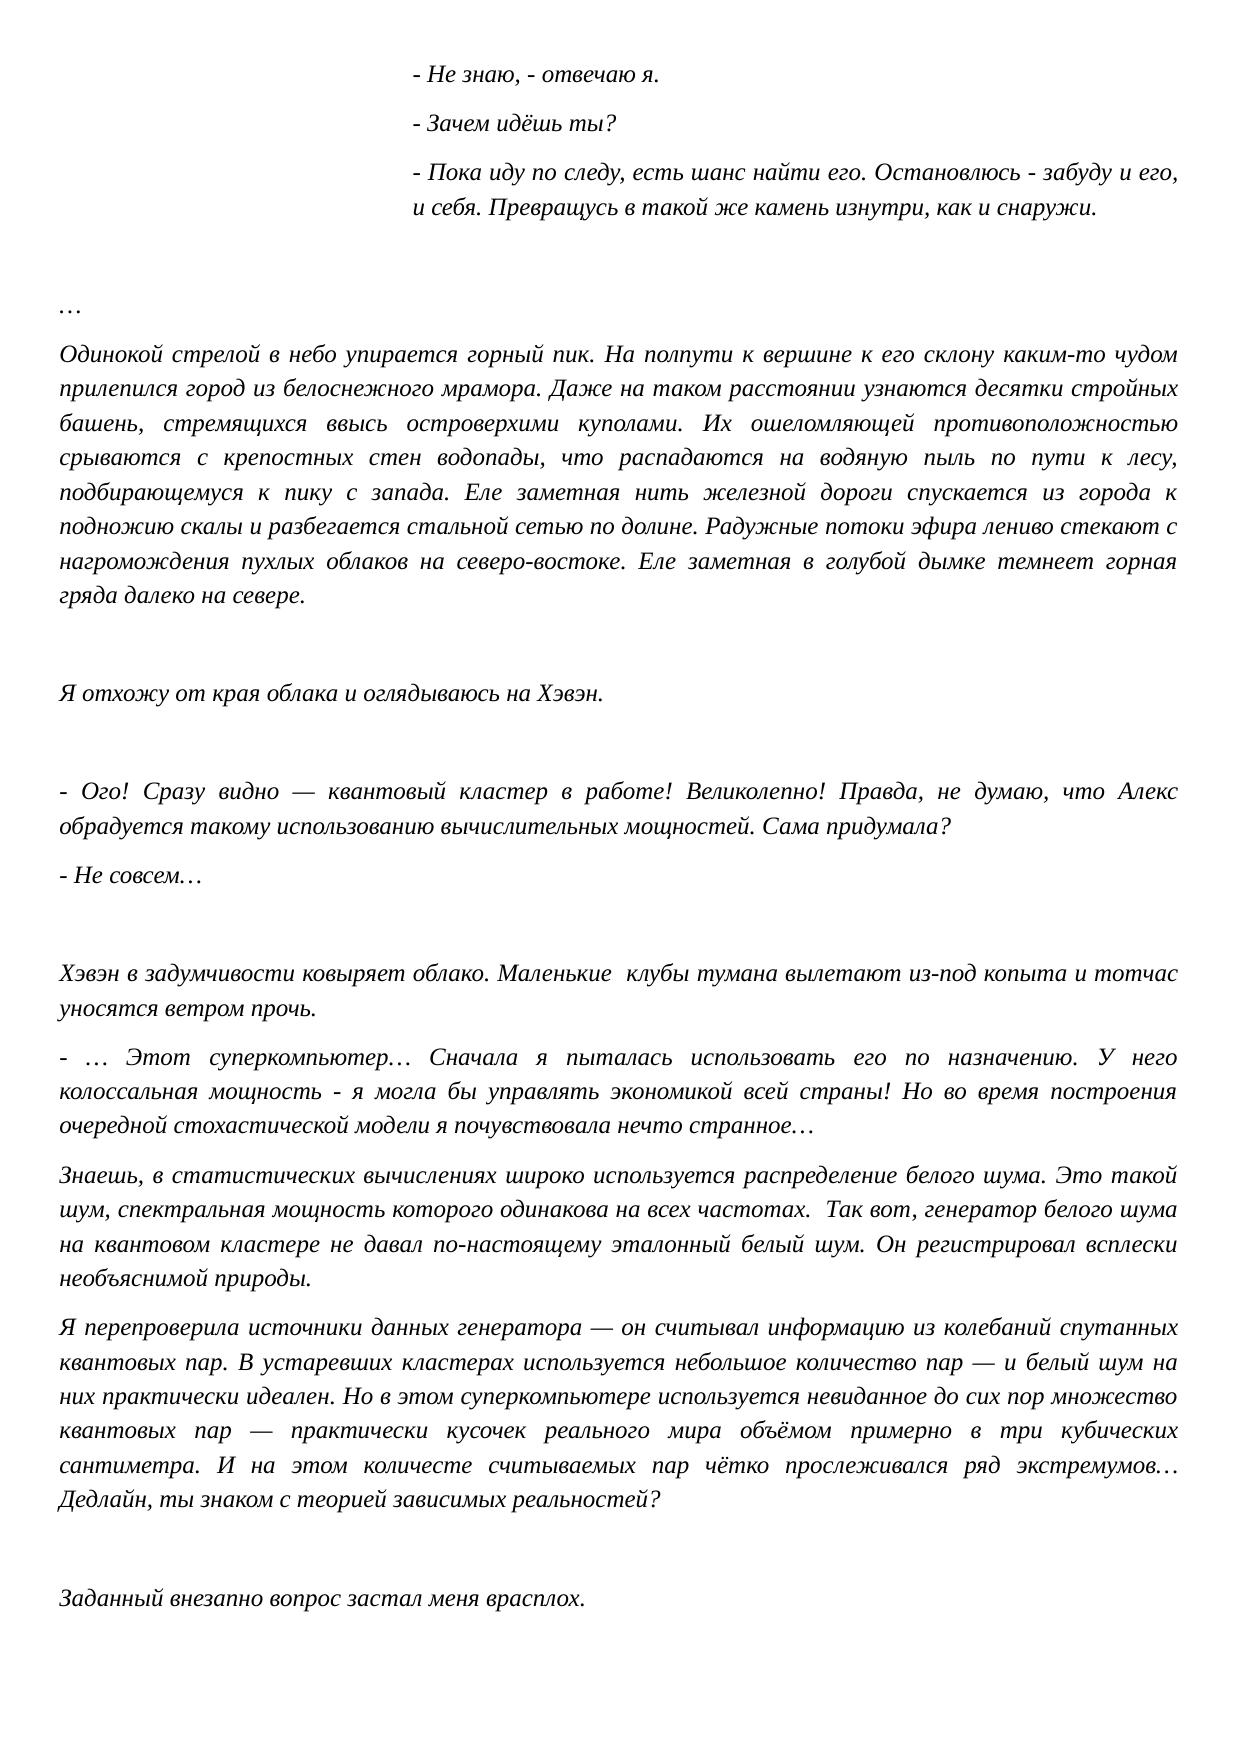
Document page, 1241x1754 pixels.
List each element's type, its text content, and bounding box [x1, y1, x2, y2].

text - Пока иду по следу, есть шанс найти его. Остановлюсь - забуду и его, и себя. Превращусь в такой же камень изнутри, как и снаружи. [412, 157, 1181, 220]
text Я отхожу от края облака и оглядываюсь на Хэвэн. [59, 678, 1181, 707]
text - Зачем идёшь ты? [412, 108, 1181, 137]
text - … Этот суперкомпьютер… Сначала я пыталась использовать его по назначению. У него колоссальная мощность - я могла бы управлять экономикой всей страны! Но во время построения очередной стохастической модели я почувствовала нечто странное… [59, 1042, 1181, 1139]
text Я перепроверила источники данных генератора — он считывал информацию из колебаний спутанных квантовых пар. В устаревших кластерах используется небольшое количество пар — и белый шум на них практически идеален. Но в этом суперкомпьютере используется невиданное до сих пор множество квантовых пар — практически кусочек реального мира объёмом примерно в три кубических сантиметра. И на этом количесте считываемых пар чётко прослеживался ряд экстремумов… Дедлайн, ты знаком с теорией зависимых реальностей? [59, 1312, 1181, 1513]
text Хэвэн в задумчивости ковыряет облако. Маленькие клубы тумана вылетают из-под копыта и тотчас уносятся ветром прочь. [59, 958, 1181, 1021]
text Одинокой стрелой в небо упирается горный пик. На полпути к вершине к его склону каким-то чудом прилепился город из белоснежного мрамора. Даже на таком расстоянии узнаются десятки стройных башень, стремящихся ввысь островерхими куполами. Их ошеломляющей противоположностью срываются с крепостных стен водопады, что распадаются на водяную пыль по пути к лесу, подбирающемуся к пику с запада. Еле заметная нить железной дороги спускается из города к подножию скалы и разбегается стальной сетью по долине. Радужные потоки эфира лениво стекают с нагромождения пухлых облаков на северо-востоке. Еле заметная в голубой дымке темнеет горная гряда далеко на севере. [59, 339, 1181, 609]
text … [59, 290, 1181, 318]
text - Не знаю, - отвечаю я. [412, 59, 1181, 88]
text Знаешь, в статистических вычислениях широко используется распределение белого шума. Это такой шум, спектральная мощность которого одинакова на всех частотах. Так вот, генератор белого шума на квантовом кластере не давал по-настоящему эталонный белый шум. Он регистрировал всплески необъяснимой природы. [59, 1160, 1181, 1292]
text - Не совсем… [59, 860, 1181, 889]
text - Ого! Сразу видно — квантовый кластер в работе! Великолепно! Правда, не думаю, что Алекс обрадуется такому использованию вычислительных мощностей. Сама придумала? [59, 776, 1181, 840]
text Заданный внезапно вопрос застал меня врасплох. [59, 1583, 1181, 1611]
